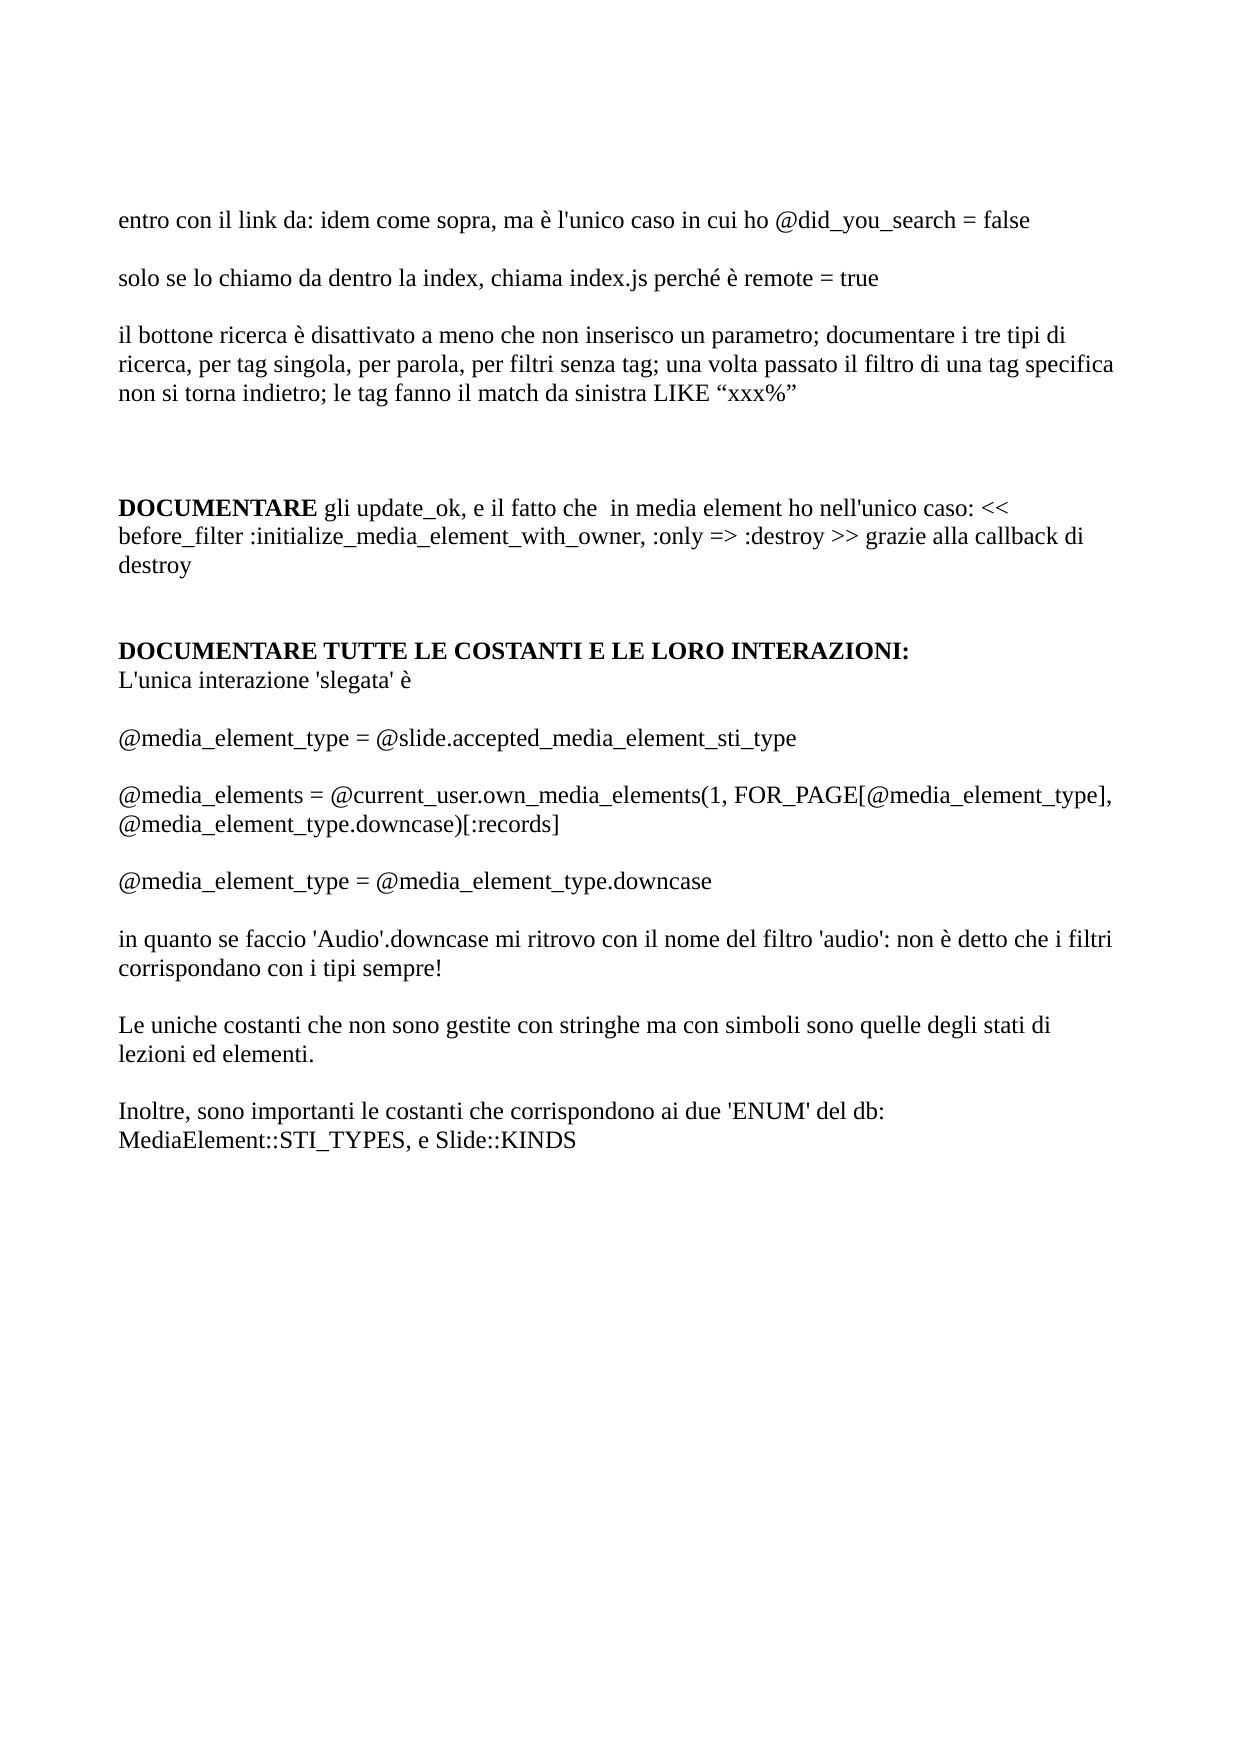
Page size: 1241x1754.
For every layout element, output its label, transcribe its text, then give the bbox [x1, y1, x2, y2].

text DOCUMENTARE TUTTE LE COSTANTI E LE LORO INTERAZIONI: [118, 636, 1122, 665]
text in quanto se faccio 'Audio'.downcase mi ritrovo con il nome del filtro 'audio': non è detto che i filtri corrispondano con i tipi sempre! [118, 924, 1122, 981]
text entro con il link da: idem come sopra, ma è l'unico caso in cui ho @did_you_search = false [118, 205, 1122, 234]
text il bottone ricerca è disattivato a meno che non inserisco un parametro; documentare i tre tipi di ricerca, per tag singola, per parola, per filtri senza tag; una volta passato il filtro di una tag specifica non si torna indietro; le tag fanno il match da sinistra LIKE “xxx%” [118, 320, 1122, 406]
text L'unica interazione 'slegata' è [118, 665, 1122, 694]
text @media_element_type = @media_element_type.downcase [118, 866, 1122, 895]
text Inoltre, sono importanti le costanti che corrispondono ai due 'ENUM' del db: MediaElement::STI_TYPES, e Slide::KINDS [118, 1096, 1122, 1154]
text @media_elements = @current_user.own_media_elements(1, FOR_PAGE[@media_element_type], @media_element_type.downcase)[:records] [118, 780, 1122, 838]
text DOCUMENTARE gli update_ok, e il fatto che in media element ho nell'unico caso: << before_filter :initialize_media_element_with_owner, :only => :destroy >> grazie alla callback di destroy [118, 493, 1122, 579]
text solo se lo chiamo da dentro la index, chiama index.js perché è remote = true [118, 263, 1122, 291]
text Le uniche costanti che non sono gestite con stringhe ma con simboli sono quelle degli stati di lezioni ed elementi. [118, 1010, 1122, 1068]
text @media_element_type = @slide.accepted_media_element_sti_type [118, 723, 1122, 751]
